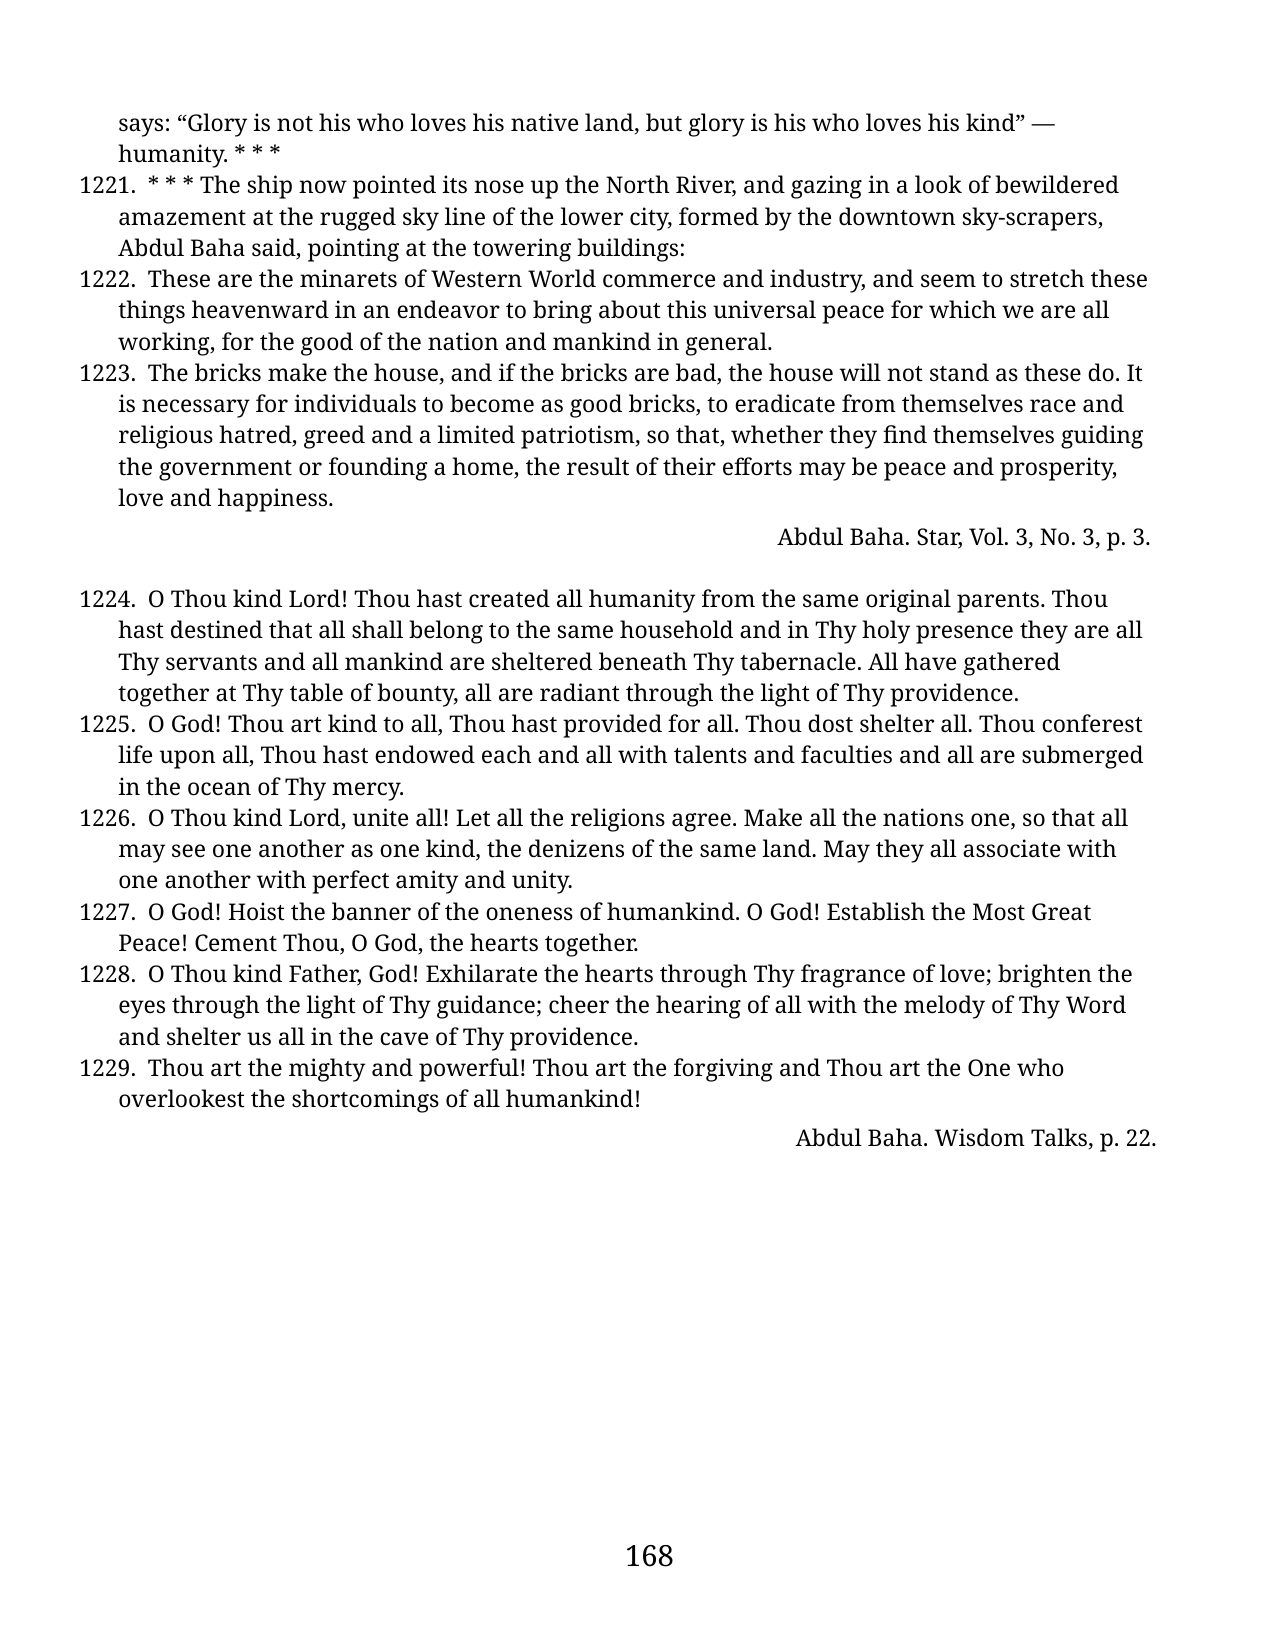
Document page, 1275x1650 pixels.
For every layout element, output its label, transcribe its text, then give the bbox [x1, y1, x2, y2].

list These are the minarets of Western World commerce and industry, and seem to stretch these things heavenward in an endeavor to bring about this universal peace for which we are all working, for the good of the nation and mankind in general. [79, 263, 1157, 357]
list O Thou kind Father, God! Exhilarate the hearts through Thy fragrance of love; brighten the eyes through the light of Thy guidance; cheer the hearing of all with the melody of Thy Word and shelter us all in the cave of Thy providence. [79, 958, 1157, 1052]
list O God! Thou art kind to all, Thou hast provided for all. Thou dost shelter all. Thou conferest life upon all, Thou hast endowed each and all with talents and faculties and all are submerged in the ocean of Thy mercy. [79, 708, 1157, 802]
list Thou art the mighty and powerful! Thou art the forgiving and Thou art the One who overlookest the shortcomings of all humankind! [79, 1052, 1157, 1114]
text Abdul Baha. Star, Vol. 3, No. 3, p. 3. [118, 520, 1157, 552]
list The bricks make the house, and if the bricks are bad, the house will not stand as these do. It is necessary for individuals to become as good bricks, to eradicate from themselves race and religious hatred, greed and a limited patriotism, so that, whether they find themselves guiding the government or founding a home, the result of their efforts may be peace and prosperity, love and happiness. [79, 357, 1157, 513]
list O God! Hoist the banner of the oneness of humankind. O God! Establish the Most Great Peace! Cement Thou, O God, the hearts together. [79, 895, 1157, 958]
list O Thou kind Lord! Thou hast created all humanity from the same original parents. Thou hast destined that all shall belong to the same household and in Thy holy presence they are all Thy servants and all mankind are sheltered beneath Thy tabernacle. All have gathered together at Thy table of bounty, all are radiant through the light of Thy providence. [79, 583, 1157, 708]
list says: “Glory is not his who loves his native land, but glory is his who loves his kind” — humanity. * * * [79, 107, 1157, 169]
text Abdul Baha. Wisdom Talks, p. 22. [118, 1122, 1157, 1153]
list * * * The ship now pointed its nose up the North River, and gazing in a look of bewildered amazement at the rugged sky line of the lower city, formed by the downtown sky-scrapers, Abdul Baha said, pointing at the towering buildings: [79, 169, 1157, 263]
list O Thou kind Lord, unite all! Let all the religions agree. Make all the nations one, so that all may see one another as one kind, the denizens of the same land. May they all associate with one another with perfect amity and unity. [79, 802, 1157, 895]
